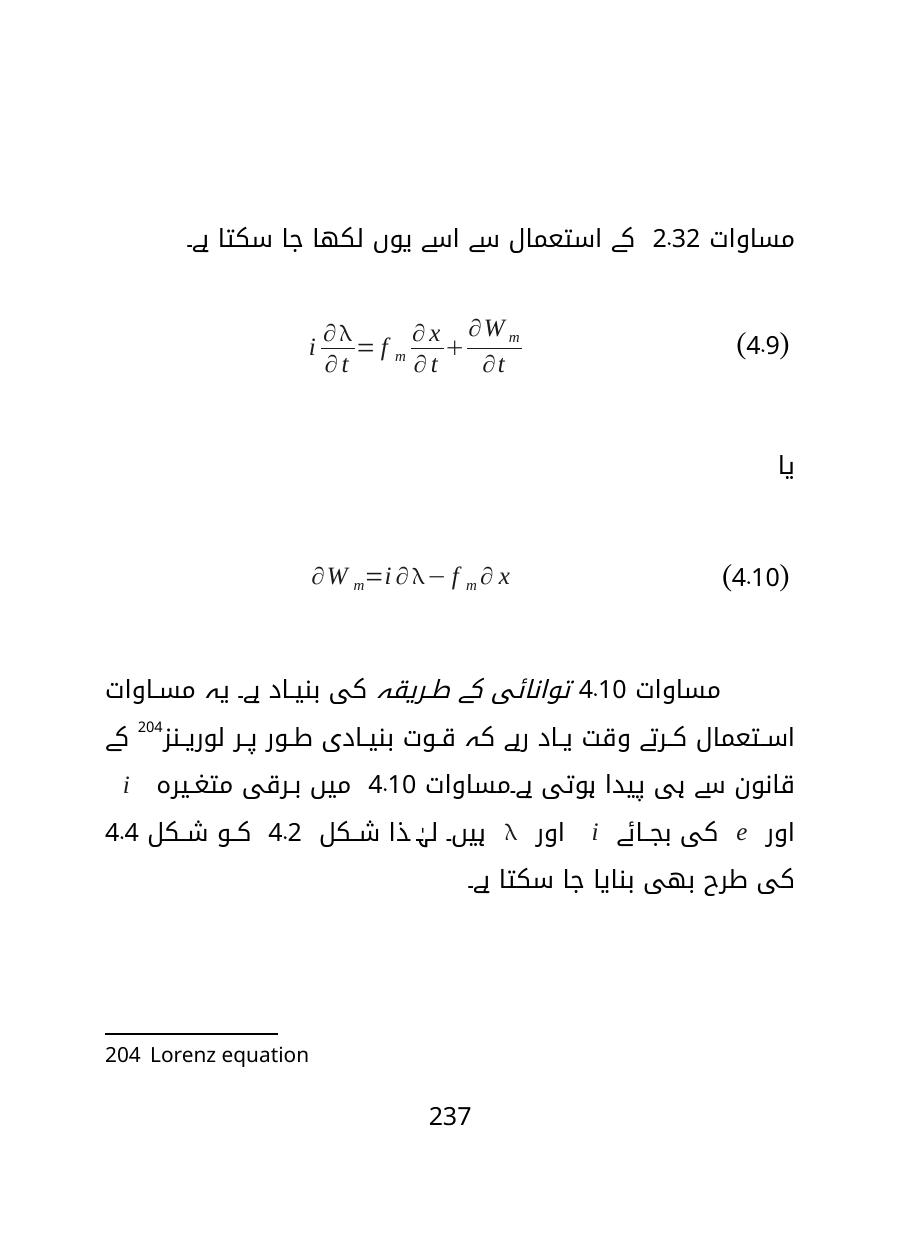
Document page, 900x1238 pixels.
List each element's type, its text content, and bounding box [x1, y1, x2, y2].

text Lorenz equation [105, 1040, 795, 1068]
text مساوات 4.10 توانائی کے طریقہ کی بنیاد ہے۔ یہ مساوات استعمال کرتے وقت یاد رہے کہ قوت بنیادی طور پر لورینز کے قانون سے ہی پیدا ہوتی ہے۔مساوات 4.10 میں برقی متغیرہ اورکی بجائے اورہیں۔ لہٰذا شکل 4.2 کو شکل 4.4 کی طرح بھی بنایا جا سکتا ہے۔ [105, 667, 795, 904]
table_header (4.10) [706, 549, 795, 620]
table_header (4.9) [718, 309, 795, 396]
text مساوات 2.32 کے استعمال سے اسے یوں لکھا جا سکتا ہے۔ [105, 215, 795, 262]
text یا [105, 442, 795, 490]
table_header [105, 309, 718, 396]
table_header [105, 549, 706, 620]
